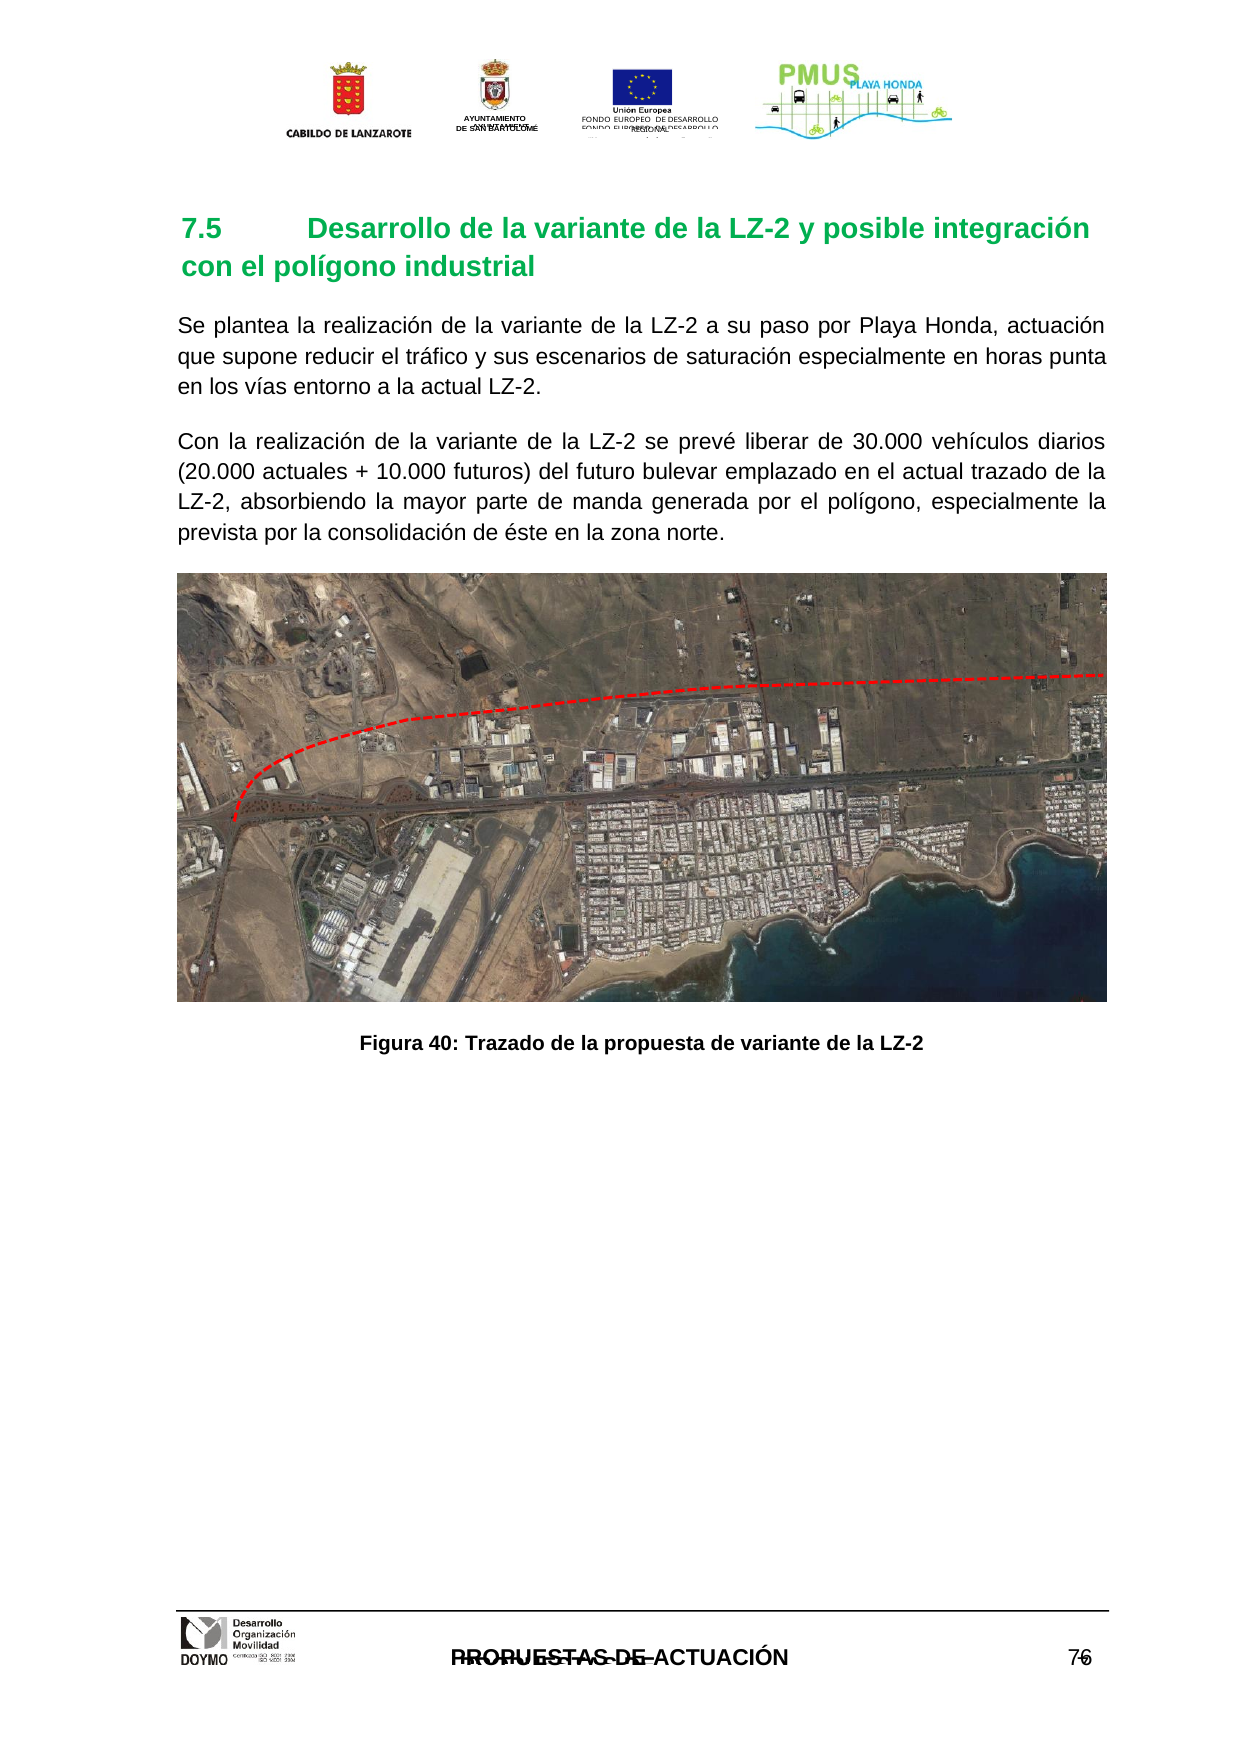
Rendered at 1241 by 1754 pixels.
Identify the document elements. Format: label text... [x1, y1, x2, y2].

picture [477, 59, 512, 111]
picture [754, 60, 953, 140]
picture [286, 62, 412, 139]
text Figura 40: Trazado de la propuesta de variante de la LZ-2 [168, 1031, 1115, 1055]
subtitle Desarrollo de la variante de la LZ-2 y posible integración con el polígono industrial [181, 211, 1090, 283]
picture [180, 1617, 295, 1665]
text Se plantea la realización de la variante de la LZ-2 a su paso por Playa Honda, actuación que supone reducir el tráfico y sus escenarios de saturación especialmente en horas punta en los vías entorno a la actual LZ-2. [177, 312, 1107, 399]
picture [612, 68, 673, 114]
text Con la realización de la variante de la LZ-2 se prevé liberar de 30.000 vehículos diarios (20.000 actuales + 10.000 futuros) del futuro bulevar emplazado en el actual trazado de la LZ-2, absorbiendo la mayor parte de manda generada por el polígono, especialmente la prevista por la consolidación de éste en la zona norte. [177, 428, 1106, 545]
picture [177, 573, 1107, 1002]
